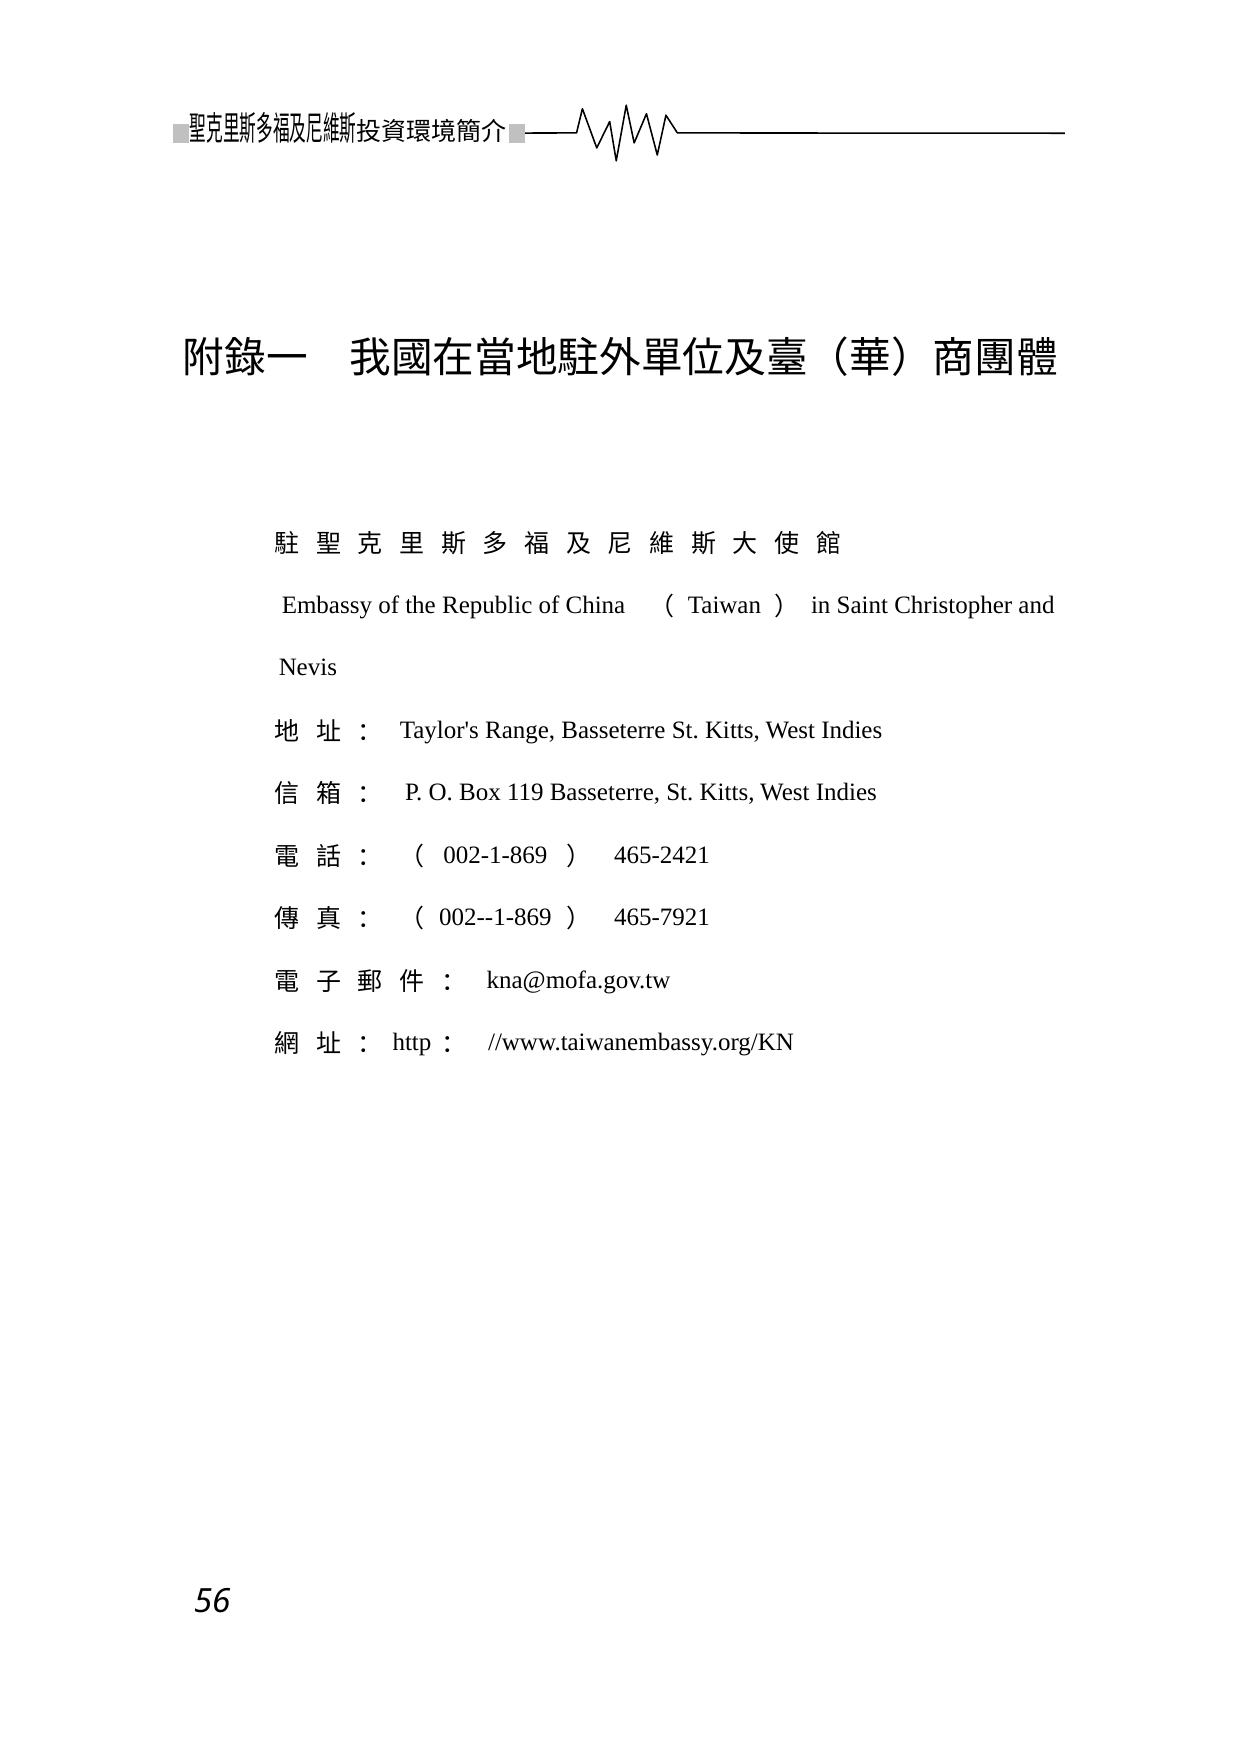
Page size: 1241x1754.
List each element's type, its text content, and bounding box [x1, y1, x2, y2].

text 信箱：P. O. Box 119 Basseterre, St. Kitts, West Indies [232, 750, 1058, 813]
text 電話：（002-1-869）465-2421 [232, 813, 1058, 875]
text Embassy of the Republic of China（Taiwan）in Saint Christopher and Nevis [232, 563, 1058, 688]
text 駐聖克里斯多福及尼維斯大使館 [232, 500, 1058, 563]
text 網址：http：//www.taiwanembassy.org/KN [232, 1000, 1058, 1063]
text 傳真：（002--1-869）465-7921 [232, 875, 1058, 938]
text 地址：Taylor's Range, Basseterre St. Kitts, West Indies [232, 688, 1058, 750]
text 附錄一 我國在當地駐外單位及臺（華）商團體 [183, 313, 1058, 375]
text 電子郵件：kna@mofa.gov.tw [232, 938, 1058, 1000]
